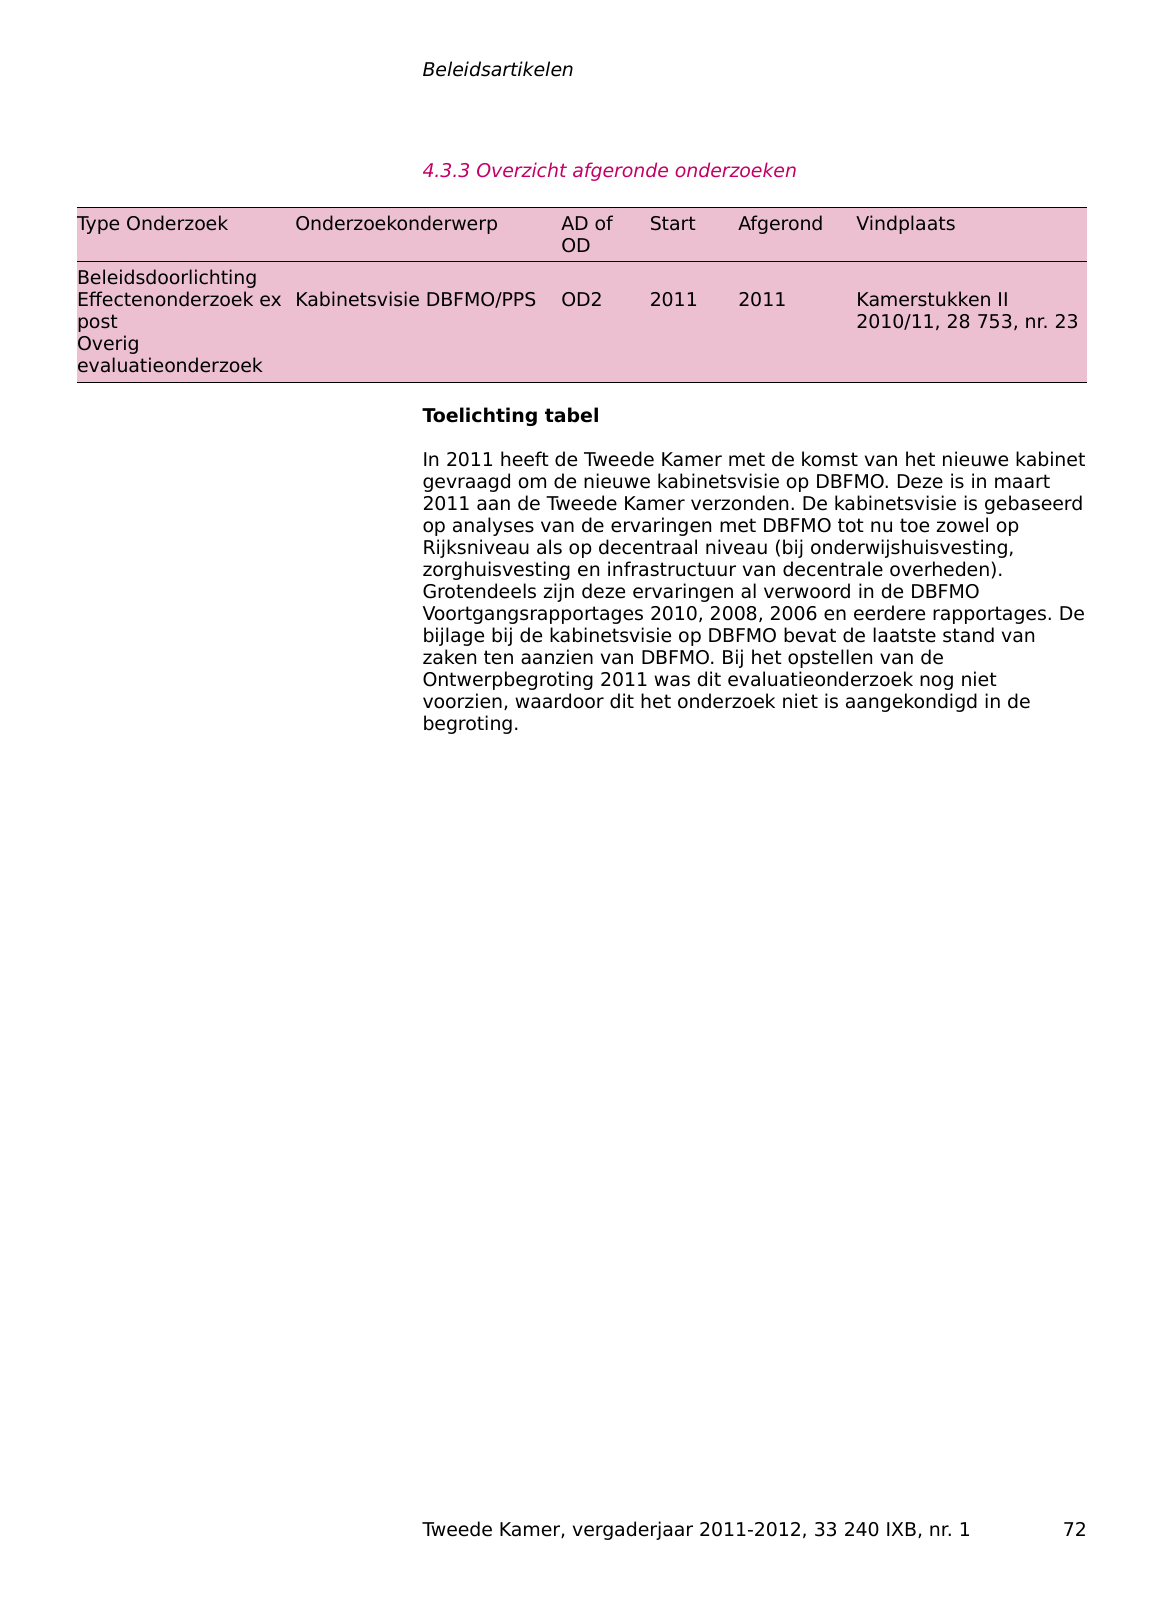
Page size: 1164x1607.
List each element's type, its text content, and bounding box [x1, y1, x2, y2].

table_cell [644, 262, 732, 289]
table_cell OD2 [555, 289, 644, 382]
table_header Afgerond [732, 208, 850, 261]
table_header AD of OD [555, 208, 644, 261]
table_cell [289, 262, 555, 289]
table_cell 2011 [644, 289, 732, 382]
table_cell [732, 262, 850, 289]
text In 2011 heeft de Tweede Kamer met de komst van het nieuwe kabinet gevraagd om de nieuwe kabinetsvisie op DBFMO. Deze is in maart 2011 aan de Tweede Kamer verzonden. De kabinetsvisie is gebaseerd op analyses van de ervaringen met DBFMO tot nu toe zowel op Rijksniveau als op decentraal niveau (bij onderwijshuisvesting, zorghuisvesting en infrastructuur van decentrale overheden). Grotendeels zijn deze ervaringen al verwoord in de DBFMO Voortgangsrapportages 2010, 2008, 2006 en eerdere rapportages. De bijlage bij de kabinetsvisie op DBFMO bevat de laatste stand van zaken ten aanzien van DBFMO. Bij het opstellen van de Ontwerpbegroting 2011 was dit evaluatieonderzoek nog niet voorzien, waardoor dit het onderzoek niet is aangekondigd in de begroting. [422, 449, 1087, 735]
table_cell Effectenonderzoek ex post Overig evaluatieonderzoek [77, 289, 289, 382]
table_header Type Onderzoek [77, 208, 289, 261]
table_cell 2011 [732, 289, 850, 382]
table_header Start [644, 208, 732, 261]
table_cell [555, 262, 644, 289]
table_cell Kabinetsvisie DBFMO/PPS [289, 289, 555, 382]
subtitle 4.3.3 Overzicht afgeronde onderzoeken [422, 160, 1087, 182]
subtitle Toelichting tabel [422, 405, 1087, 427]
table_header Vindplaats [850, 208, 1087, 261]
table_cell Beleidsdoorlichting [77, 262, 289, 289]
table_header Onderzoekonderwerp [289, 208, 555, 261]
table_cell [850, 262, 1087, 289]
table_cell Kamerstukken II 2010/11, 28 753, nr. 23 [850, 289, 1087, 382]
